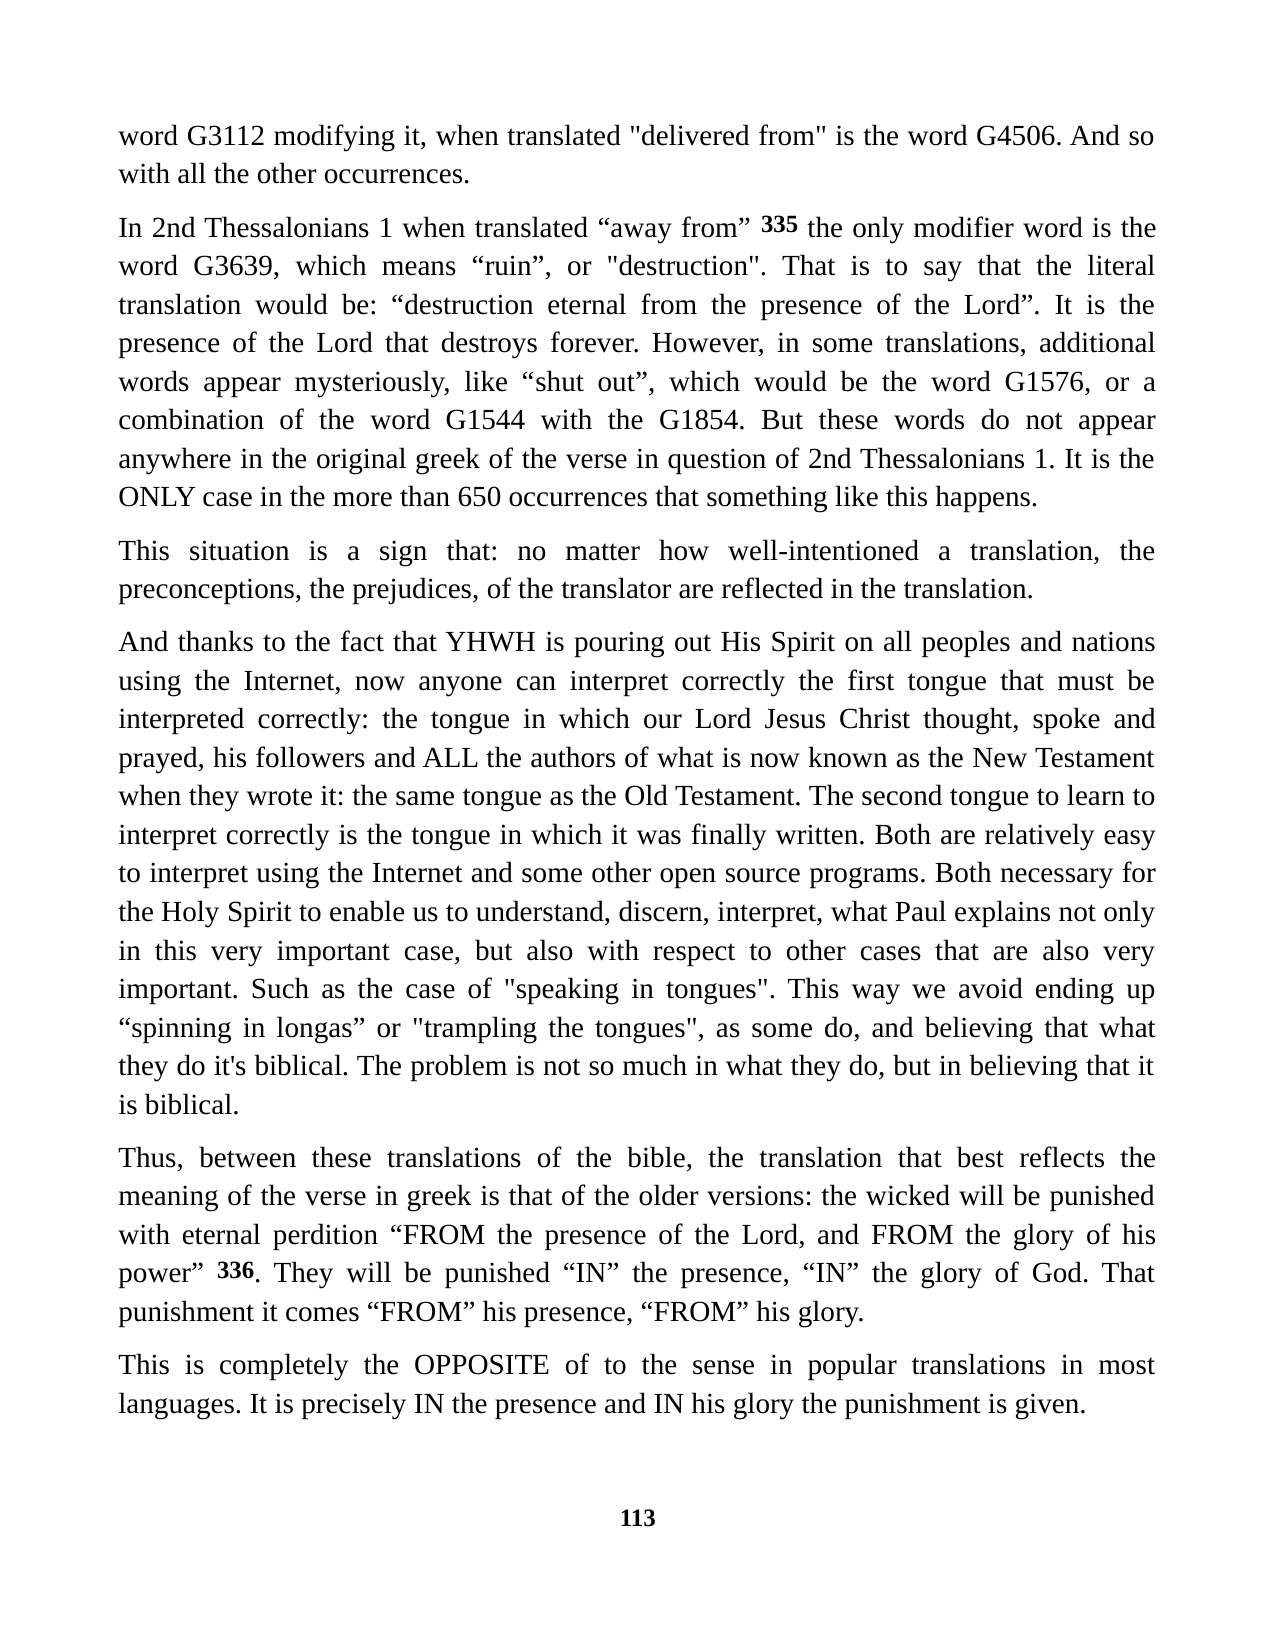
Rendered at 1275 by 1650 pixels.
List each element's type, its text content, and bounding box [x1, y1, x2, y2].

text In 2nd Thessalonians 1 when translated “away from” the only modifier word is the word G3639, which means “ruin”, or "destruction". That is to say that the literal translation would be: “destruction eternal from the presence of the Lord”. It is the presence of the Lord that destroys forever. However, in some translations, additional words appear mysteriously, like “shut out”, which would be the word G1576, or a combination of the word G1544 with the G1854. But these words do not appear anywhere in the original greek of the verse in question of 2nd Thessalonians 1. It is the ONLY case in the more than 650 occurrences that something like this happens. [118, 210, 1157, 513]
text This situation is a sign that: no matter how well-intentioned a translation, the preconceptions, the prejudices, of the translator are reflected in the translation. [118, 533, 1157, 605]
text Thus, between these translations of the bible, the translation that best reflects the meaning of the verse in greek is that of the older versions: the wicked will be punished with eternal perdition “FROM the presence of the Lord, and FROM the glory of his power” . They will be punished “IN” the presence, “IN” the glory of God. That punishment it comes “FROM” his presence, “FROM” his glory. [118, 1140, 1157, 1328]
text word G3112 modifying it, when translated "delivered from" is the word G4506. And so with all the other occurrences. [118, 118, 1157, 190]
text And thanks to the fact that YHWH is pouring out His Spirit on all peoples and nations using the Internet, now anyone can interpret correctly the first tongue that must be interpreted correctly: the tongue in which our Lord Jesus Christ thought, spoke and prayed, his followers and ALL the authors of what is now known as the New Testament when they wrote it: the same tongue as the Old Testament. The second tongue to learn to interpret correctly is the tongue in which it was finally written. Both are relatively easy to interpret using the Internet and some other open source programs. Both necessary for the Holy Spirit to enable us to understand, discern, interpret, what Paul explains not only in this very important case, but also with respect to other cases that are also very important. Such as the case of "speaking in tongues". This way we avoid ending up “spinning in longas” or "trampling the tongues", as some do, and believing that what they do it's biblical. The problem is not so much in what they do, but in believing that it is biblical. [118, 624, 1157, 1120]
text This is completely the OPPOSITE of to the sense in popular translations in most languages. It is precisely IN the presence and IN his glory the punishment is given. [118, 1347, 1157, 1419]
